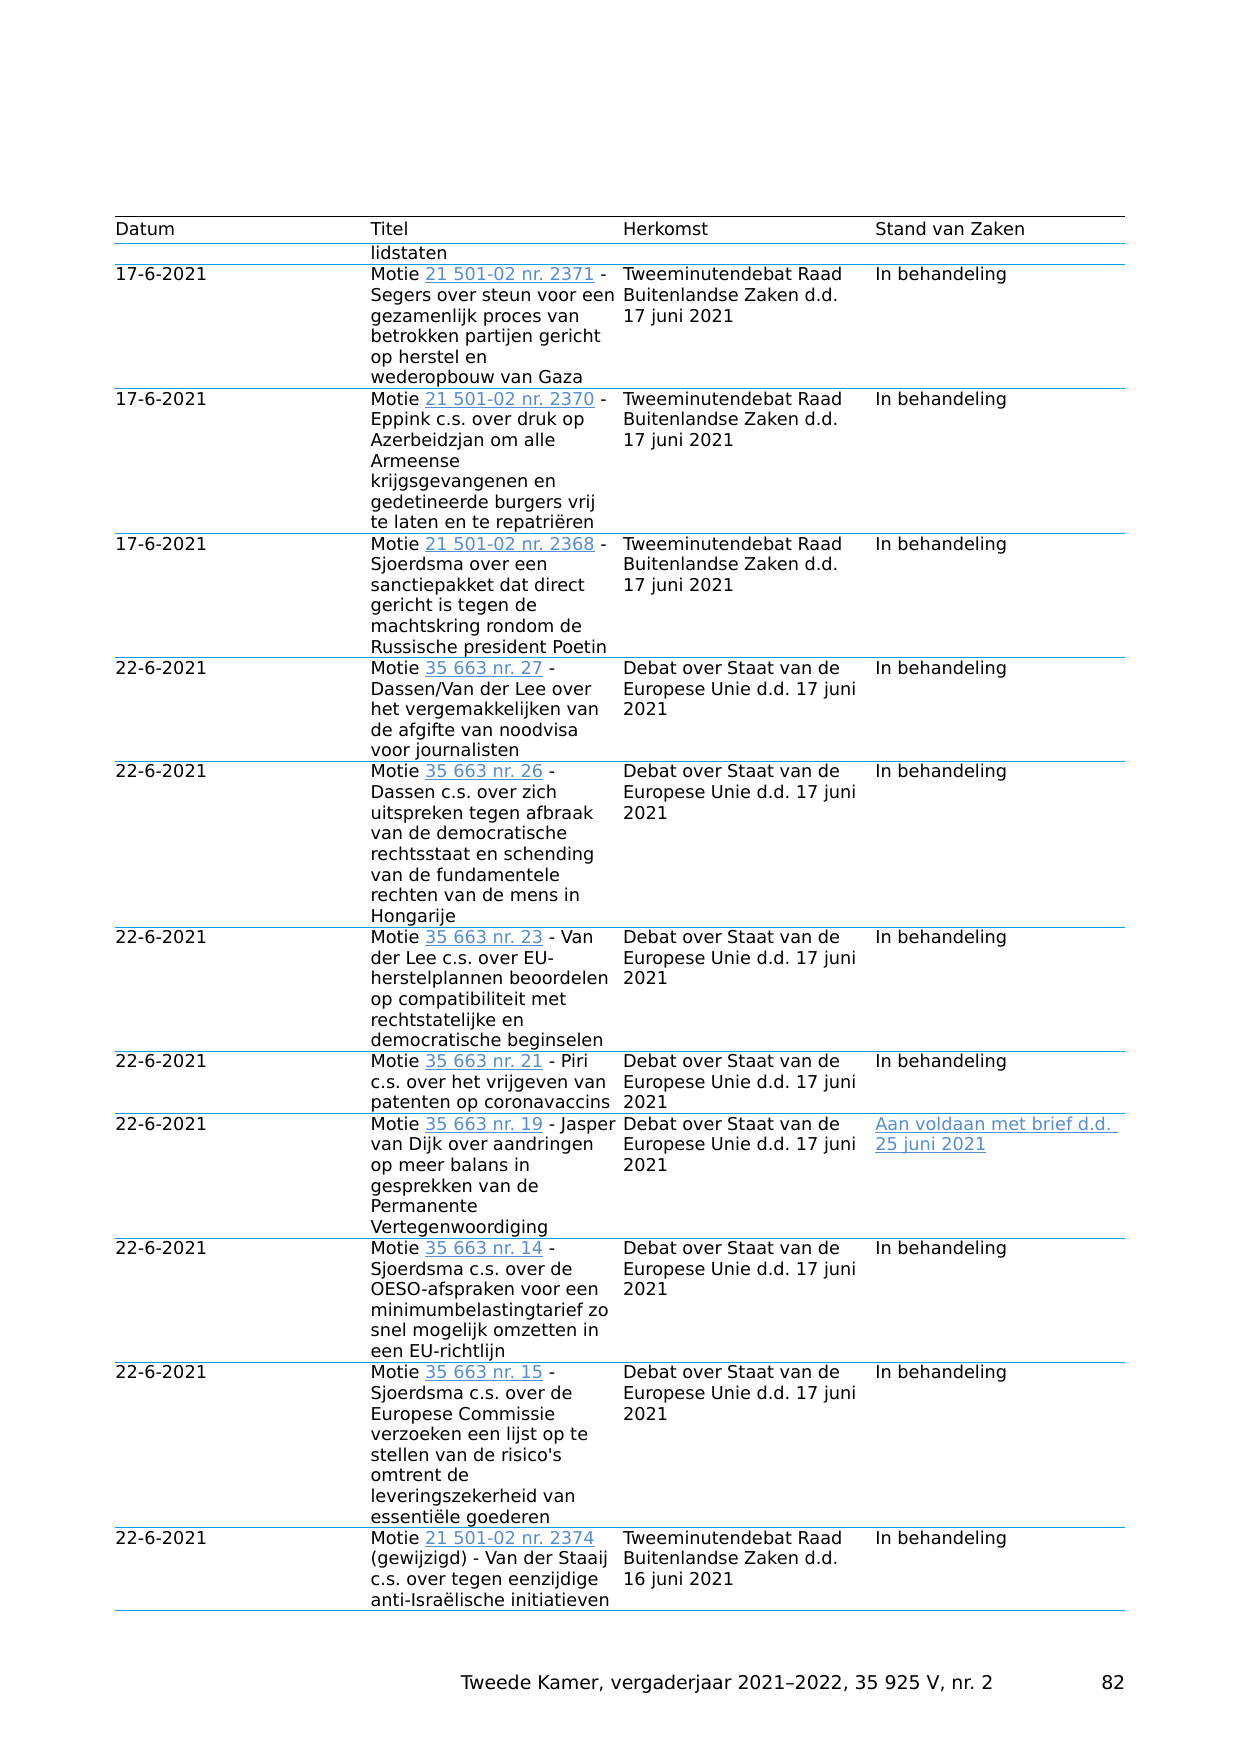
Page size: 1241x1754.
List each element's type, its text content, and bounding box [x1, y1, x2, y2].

table_cell Aan voldaan met brief d.d. 25 juni 2021 [872, 1114, 1125, 1237]
table_cell 22-6-2021 [115, 1528, 367, 1610]
table_cell Stand van Zaken [872, 217, 1125, 243]
table_cell Motie 35 663 nr. 19 - Jasper van Dijk over aandringen op meer balans in gesprekken van de Permanente Vertegenwoordiging [368, 1114, 620, 1237]
table_cell Titel [368, 217, 620, 243]
table_cell 22-6-2021 [115, 1052, 367, 1113]
table_cell Debat over Staat van de Europese Unie d.d. 17 juni 2021 [620, 928, 872, 1051]
table_cell Motie 21 501-02 nr. 2374 (gewijzigd) - Van der Staaij c.s. over tegen eenzijdige anti-Israëlische initiatieven [368, 1528, 620, 1610]
table_cell Motie 35 663 nr. 23 - Van der Lee c.s. over EU-herstelplannen beoordelen op compatibiliteit met rechtstatelijke en democratische beginselen [368, 928, 620, 1051]
table_cell Debat over Staat van de Europese Unie d.d. 17 juni 2021 [620, 1052, 872, 1113]
table_cell 22-6-2021 [115, 1363, 367, 1527]
table_cell Motie 21 501-02 nr. 2368 - Sjoerdsma over een sanctiepakket dat direct gericht is tegen de machtskring rondom de Russische president Poetin [368, 534, 620, 657]
table_cell In behandeling [872, 762, 1125, 926]
table_cell [872, 244, 1125, 264]
table_cell In behandeling [872, 658, 1125, 761]
table_cell In behandeling [872, 265, 1125, 388]
table_cell lidstaten [368, 244, 620, 264]
table_cell Motie 21 501-02 nr. 2371 - Segers over steun voor een gezamenlijk proces van betrokken partijen gericht op herstel en wederopbouw van Gaza [368, 265, 620, 388]
table_cell 22-6-2021 [115, 762, 367, 926]
table_cell In behandeling [872, 1528, 1125, 1610]
table_cell Herkomst [620, 217, 872, 243]
table_cell In behandeling [872, 534, 1125, 657]
table_cell [115, 244, 367, 264]
table_cell Motie 35 663 nr. 15 - Sjoerdsma c.s. over de Europese Commissie verzoeken een lijst op te stellen van de risico's omtrent de leveringszekerheid van essentiële goederen [368, 1363, 620, 1527]
table_cell Debat over Staat van de Europese Unie d.d. 17 juni 2021 [620, 658, 872, 761]
table_cell Motie 35 663 nr. 26 - Dassen c.s. over zich uitspreken tegen afbraak van de democratische rechtsstaat en schending van de fundamentele rechten van de mens in Hongarije [368, 762, 620, 926]
table_cell Tweeminutendebat Raad Buitenlandse Zaken d.d. 17 juni 2021 [620, 389, 872, 533]
table_cell Debat over Staat van de Europese Unie d.d. 17 juni 2021 [620, 1114, 872, 1237]
table_cell [620, 244, 872, 264]
table_cell 17-6-2021 [115, 265, 367, 388]
table_cell 22-6-2021 [115, 928, 367, 1051]
table_cell In behandeling [872, 928, 1125, 1051]
table_cell 22-6-2021 [115, 658, 367, 761]
table_cell Datum [115, 217, 367, 243]
table_cell Debat over Staat van de Europese Unie d.d. 17 juni 2021 [620, 1363, 872, 1527]
table_cell Debat over Staat van de Europese Unie d.d. 17 juni 2021 [620, 1239, 872, 1362]
table_cell Motie 35 663 nr. 14 - Sjoerdsma c.s. over de OESO-afspraken voor een minimumbelastingtarief zo snel mogelijk omzetten in een EU-richtlijn [368, 1239, 620, 1362]
table_cell Motie 35 663 nr. 27 - Dassen/Van der Lee over het vergemakkelijken van de afgifte van noodvisa voor journalisten [368, 658, 620, 761]
table_cell In behandeling [872, 1363, 1125, 1527]
table_cell Tweeminutendebat Raad Buitenlandse Zaken d.d. 17 juni 2021 [620, 534, 872, 657]
table_header Door de Staten-Generaal aanvaarde moties, parlementaire jaar 2020-2021 [115, 191, 1125, 216]
table_cell Motie 21 501-02 nr. 2370 - Eppink c.s. over druk op Azerbeidzjan om alle Armeense krijgsgevangenen en gedetineerde burgers vrij te laten en te repatriëren [368, 389, 620, 533]
table_cell 22-6-2021 [115, 1114, 367, 1237]
table_cell 22-6-2021 [115, 1239, 367, 1362]
table_cell Motie 35 663 nr. 21 - Piri c.s. over het vrijgeven van patenten op coronavaccins [368, 1052, 620, 1113]
table_cell 17-6-2021 [115, 389, 367, 533]
table_cell In behandeling [872, 1239, 1125, 1362]
table_cell In behandeling [872, 389, 1125, 533]
table_cell Tweeminutendebat Raad Buitenlandse Zaken d.d. 17 juni 2021 [620, 265, 872, 388]
table_cell Debat over Staat van de Europese Unie d.d. 17 juni 2021 [620, 762, 872, 926]
table_cell 17-6-2021 [115, 534, 367, 657]
table_cell In behandeling [872, 1052, 1125, 1113]
table_cell Tweeminutendebat Raad Buitenlandse Zaken d.d. 16 juni 2021 [620, 1528, 872, 1610]
